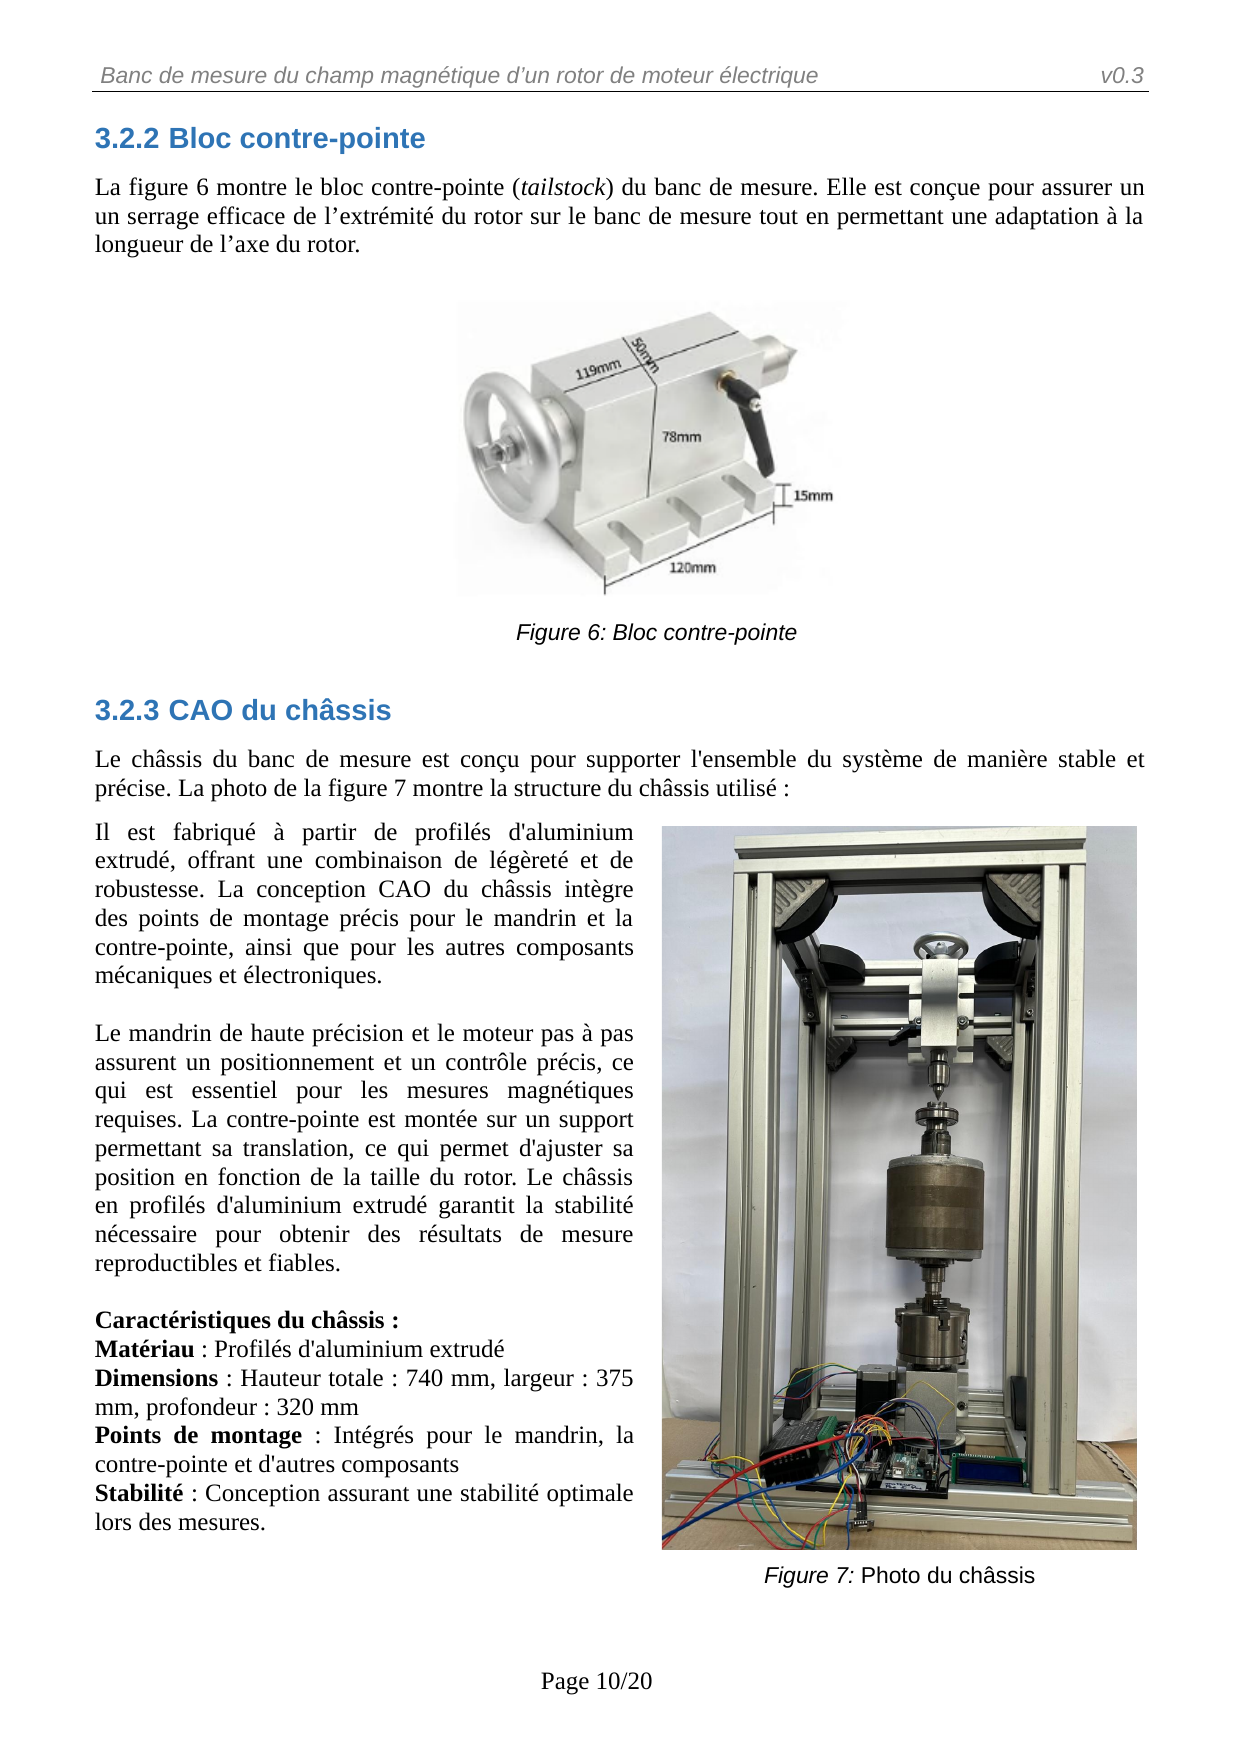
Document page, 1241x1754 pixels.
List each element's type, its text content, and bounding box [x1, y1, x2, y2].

text Figure 7: Photo du châssis [652, 1550, 1147, 1589]
text Il est fabriqué à partir de profilés d'aluminium extrudé, offrant une combinaison de légèreté et de robustesse. La conception CAO du châssis intègre des points de montage précis pour le mandrin et la contre-pointe, ainsi que pour les autres composants mécaniques et électroniques. [94, 817, 1147, 989]
picture [661, 826, 1137, 1550]
subtitle Bloc contre-pointe [94, 121, 1146, 154]
text Caractéristiques du châssis : [94, 1305, 652, 1334]
subtitle CAO du châssis [94, 693, 1146, 727]
text Dimensions : Hauteur totale : 740 mm, largeur : 375 mm, profondeur : 320 mm [94, 1363, 652, 1420]
list Figure 6: Bloc contre-pointe [448, 607, 867, 646]
text Stabilité : Conception assurant une stabilité optimale lors des mesures. [94, 1478, 652, 1535]
text Le mandrin de haute précision et le moteur pas à pas assurent un positionnement et un contrôle précis, ce qui est essentiel pour les mesures magnétiques requises. La contre-pointe est montée sur un support permettant sa translation, ce qui permet d'ajuster sa position en fonction de la taille du rotor. Le châssis en profilés d'aluminium extrudé garantit la stabilité nécessaire pour obtenir des résultats de mesure reproductibles et fiables. [94, 1018, 652, 1277]
text La figure 6 montre le bloc contre-pointe (tailstock) du banc de mesure. Elle est conçue pour assurer un un serrage efficace de l’extrémité du rotor sur le banc de mesure tout en permettant une adaptation à la longueur de l’axe du rotor. [94, 172, 1146, 258]
picture [448, 270, 867, 607]
list Le châssis du banc de mesure est conçu pour supporter l'ensemble du système de manière stable et précise. La photo de la figure 7 montre la structure du châssis utilisé : [57, 744, 1146, 802]
text Points de montage : Intégrés pour le mandrin, la contre-pointe et d'autres composants [94, 1420, 652, 1478]
text Matériau : Profilés d'aluminium extrudé [94, 1334, 652, 1363]
